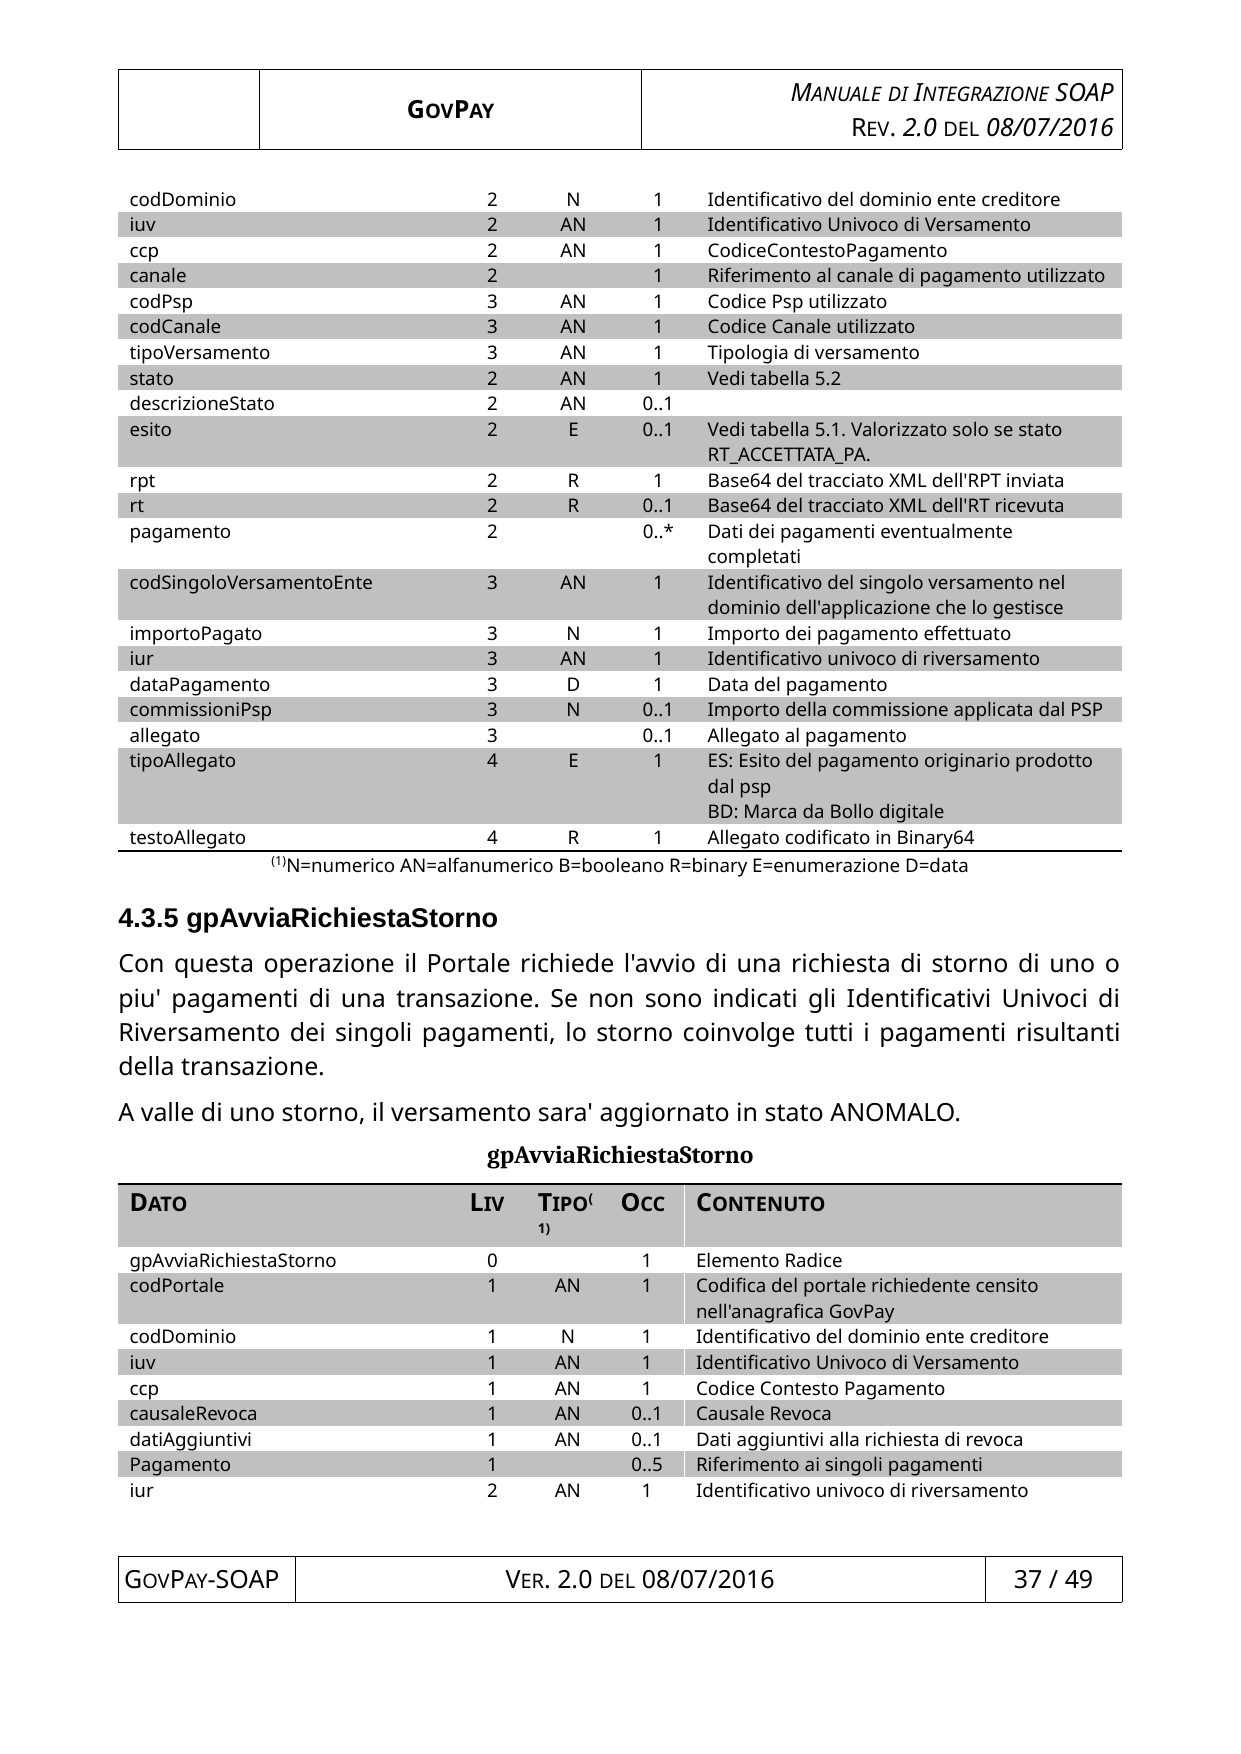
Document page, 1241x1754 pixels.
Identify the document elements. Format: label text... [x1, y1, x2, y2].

table_cell canale [118, 263, 458, 288]
table_cell 1 [620, 212, 696, 237]
table_cell pagamento [118, 518, 458, 569]
table_cell 1 [458, 1400, 526, 1426]
table_cell R [526, 467, 620, 492]
table_cell Pagamento [118, 1451, 458, 1477]
table_cell 1 [609, 1477, 684, 1502]
table_cell 2 [458, 212, 526, 237]
table_cell gpAvviaRichiestaStorno [118, 1247, 458, 1273]
table_cell 1 [620, 263, 696, 288]
table_cell Allegato al pagamento [696, 722, 1122, 748]
table_cell datiAggiuntivi [118, 1426, 458, 1451]
table_cell Liv [458, 1185, 526, 1247]
table_cell 1 [620, 620, 696, 646]
table_cell Base64 del tracciato XML dell'RPT inviata [696, 467, 1122, 492]
table_cell codPsp [118, 288, 458, 314]
table_cell 1 [609, 1273, 684, 1324]
table_cell Identificativo univoco di riversamento [685, 1477, 1122, 1502]
table_cell Riferimento ai singoli pagamenti [685, 1451, 1122, 1477]
table_cell codSingoloVersamentoEnte [118, 569, 458, 620]
table_cell 0..1 [609, 1400, 684, 1426]
table_cell rt [118, 493, 458, 518]
table_cell Elemento Radice [685, 1247, 1122, 1273]
table_cell ES: Esito del pagamento originario prodotto dal psp BD: Marca da Bollo digitale [696, 748, 1122, 824]
table_cell D [526, 671, 620, 697]
table_cell 1 [620, 288, 696, 314]
table_cell 0..1 [609, 1426, 684, 1451]
table_cell N [526, 186, 620, 212]
table_cell 3 [458, 722, 526, 748]
table_cell AN [526, 1273, 609, 1324]
table_cell Contenuto [685, 1185, 1122, 1247]
table_cell iuv [118, 1349, 458, 1375]
table_cell 2 [458, 518, 526, 569]
table_cell [526, 518, 620, 569]
table_cell Codifica del portale richiedente censito nell'anagrafica GovPay [685, 1273, 1122, 1324]
table_cell 1 [620, 671, 696, 697]
table_cell 0..1 [620, 416, 696, 467]
table_cell 0..1 [620, 697, 696, 722]
table_cell AN [526, 288, 620, 314]
table_cell 3 [458, 288, 526, 314]
table_cell 1 [620, 365, 696, 390]
table_cell dataPagamento [118, 671, 458, 697]
table_cell 1 [609, 1324, 684, 1349]
table_cell Occ [609, 1185, 684, 1247]
table_cell Vedi tabella 5.2 [696, 365, 1122, 390]
table_cell E [526, 748, 620, 824]
table_cell AN [526, 646, 620, 671]
table_cell codDominio [118, 186, 458, 212]
table_cell descrizioneStato [118, 390, 458, 416]
table_cell 2 [458, 365, 526, 390]
table_cell 1 [609, 1247, 684, 1273]
table_cell R [526, 824, 620, 850]
table_cell 2 [458, 263, 526, 288]
table_cell AN [526, 1426, 609, 1451]
table_cell 1 [609, 1349, 684, 1375]
table_cell 2 [458, 1477, 526, 1502]
table_cell 3 [458, 339, 526, 365]
table_cell codPortale [118, 1273, 458, 1324]
table_cell 1 [458, 1451, 526, 1477]
table_cell Allegato codificato in Binary64 [696, 824, 1122, 850]
table_cell 1 [458, 1273, 526, 1324]
table_cell AN [526, 212, 620, 237]
table_cell [526, 722, 620, 748]
table_cell 3 [458, 671, 526, 697]
table_cell 2 [458, 237, 526, 263]
text A valle di uno storno, il versamento sara' aggiornato in stato ANOMALO. [118, 1095, 1122, 1129]
table_cell 1 [609, 1375, 684, 1400]
table_cell AN [526, 390, 620, 416]
table_cell 1 [620, 824, 696, 850]
table_cell Identificativo univoco di riversamento [696, 646, 1122, 671]
table_cell Dati aggiuntivi alla richiesta di revoca [685, 1426, 1122, 1451]
table_cell tipoAllegato [118, 748, 458, 824]
table_cell Dato [118, 1185, 458, 1247]
table_cell 2 [458, 416, 526, 467]
table_cell 1 [620, 237, 696, 263]
table_cell 4 [458, 748, 526, 824]
table_cell 0..1 [620, 722, 696, 748]
table_cell 1 [458, 1349, 526, 1375]
table_cell 1 [620, 748, 696, 824]
text Con questa operazione il Portale richiede l'avvio di una richiesta di storno di uno o piu' pagamenti di una transazione. Se non sono indicati gli Identificativi Univoci di Riversamento dei singoli pagamenti, lo storno coinvolge tutti i pagamenti risultanti della transazione. [118, 946, 1122, 1082]
table_cell 0 [458, 1247, 526, 1273]
table_cell AN [526, 1375, 609, 1400]
table_cell ccp [118, 1375, 458, 1400]
table_cell esito [118, 416, 458, 467]
table_cell CodiceContestoPagamento [696, 237, 1122, 263]
table_cell AN [526, 569, 620, 620]
table_cell 1 [620, 646, 696, 671]
table_cell Base64 del tracciato XML dell'RT ricevuta [696, 493, 1122, 518]
table_cell 3 [458, 569, 526, 620]
table_cell 1 [620, 314, 696, 339]
table_cell Identificativo del dominio ente creditore [685, 1324, 1122, 1349]
table_cell 1 [620, 467, 696, 492]
table_cell codCanale [118, 314, 458, 339]
table_cell Identificativo Univoco di Versamento [696, 212, 1122, 237]
table_cell 1 [458, 1426, 526, 1451]
table_cell importoPagato [118, 620, 458, 646]
table_cell AN [526, 1477, 609, 1502]
table_cell AN [526, 314, 620, 339]
table_cell Importo della commissione applicata dal PSP [696, 697, 1122, 722]
table_cell Importo dei pagamento effettuato [696, 620, 1122, 646]
table_cell Identificativo del singolo versamento nel dominio dell'applicazione che lo gestisce [696, 569, 1122, 620]
table_cell [526, 1247, 609, 1273]
table_cell N [526, 697, 620, 722]
table_cell 1 [458, 1375, 526, 1400]
table_cell rpt [118, 467, 458, 492]
table_cell stato [118, 365, 458, 390]
table_cell 2 [458, 493, 526, 518]
table_cell 1 [620, 186, 696, 212]
table_cell 1 [458, 1324, 526, 1349]
table_cell 2 [458, 390, 526, 416]
table_cell AN [526, 237, 620, 263]
table_cell iur [118, 646, 458, 671]
table_cell 0..1 [620, 390, 696, 416]
table_cell Vedi tabella 5.1. Valorizzato solo se stato RT_ACCETTATA_PA. [696, 416, 1122, 467]
table_cell ccp [118, 237, 458, 263]
table_cell [526, 263, 620, 288]
table_cell [696, 390, 1122, 416]
table_cell Causale Revoca [685, 1400, 1122, 1426]
table_cell commissioniPsp [118, 697, 458, 722]
table_cell AN [526, 1400, 609, 1426]
table_cell Codice Psp utilizzato [696, 288, 1122, 314]
table_cell 4 [458, 824, 526, 850]
table_cell N [526, 1324, 609, 1349]
table_cell Dati dei pagamenti eventualmente completati [696, 518, 1122, 569]
table_cell AN [526, 1349, 609, 1375]
table_cell tipoVersamento [118, 339, 458, 365]
table_cell E [526, 416, 620, 467]
table_cell Tipologia di versamento [696, 339, 1122, 365]
table_cell 3 [458, 697, 526, 722]
table_cell testoAllegato [118, 824, 458, 850]
table_cell Codice Contesto Pagamento [685, 1375, 1122, 1400]
table_cell Identificativo del dominio ente creditore [696, 186, 1122, 212]
table_cell 3 [458, 314, 526, 339]
text (1)N=numerico AN=alfanumerico B=booleano R=binary E=enumerazione D=data [118, 852, 1122, 877]
table_cell 0..* [620, 518, 696, 569]
table_cell Tipo(1) [526, 1185, 609, 1247]
table_cell Riferimento al canale di pagamento utilizzato [696, 263, 1122, 288]
table_cell codDominio [118, 1324, 458, 1349]
table_cell 2 [458, 467, 526, 492]
table_cell 0..1 [620, 493, 696, 518]
table_cell causaleRevoca [118, 1400, 458, 1426]
table_cell iuv [118, 212, 458, 237]
table_cell 2 [458, 186, 526, 212]
table_cell AN [526, 365, 620, 390]
table_cell 1 [620, 569, 696, 620]
table_cell R [526, 493, 620, 518]
table_cell Codice Canale utilizzato [696, 314, 1122, 339]
table_cell Identificativo Univoco di Versamento [685, 1349, 1122, 1375]
table_cell allegato [118, 722, 458, 748]
table_cell 3 [458, 620, 526, 646]
table_cell Data del pagamento [696, 671, 1122, 697]
subtitle gpAvviaRichiestaStorno [118, 902, 1122, 934]
table_cell 1 [620, 339, 696, 365]
table_cell iur [118, 1477, 458, 1502]
table_cell 3 [458, 646, 526, 671]
table_cell AN [526, 339, 620, 365]
table_cell [526, 1451, 609, 1477]
table_cell 0..5 [609, 1451, 684, 1477]
table_header gpAvviaRichiestaStorno [118, 1141, 1122, 1183]
table_cell N [526, 620, 620, 646]
